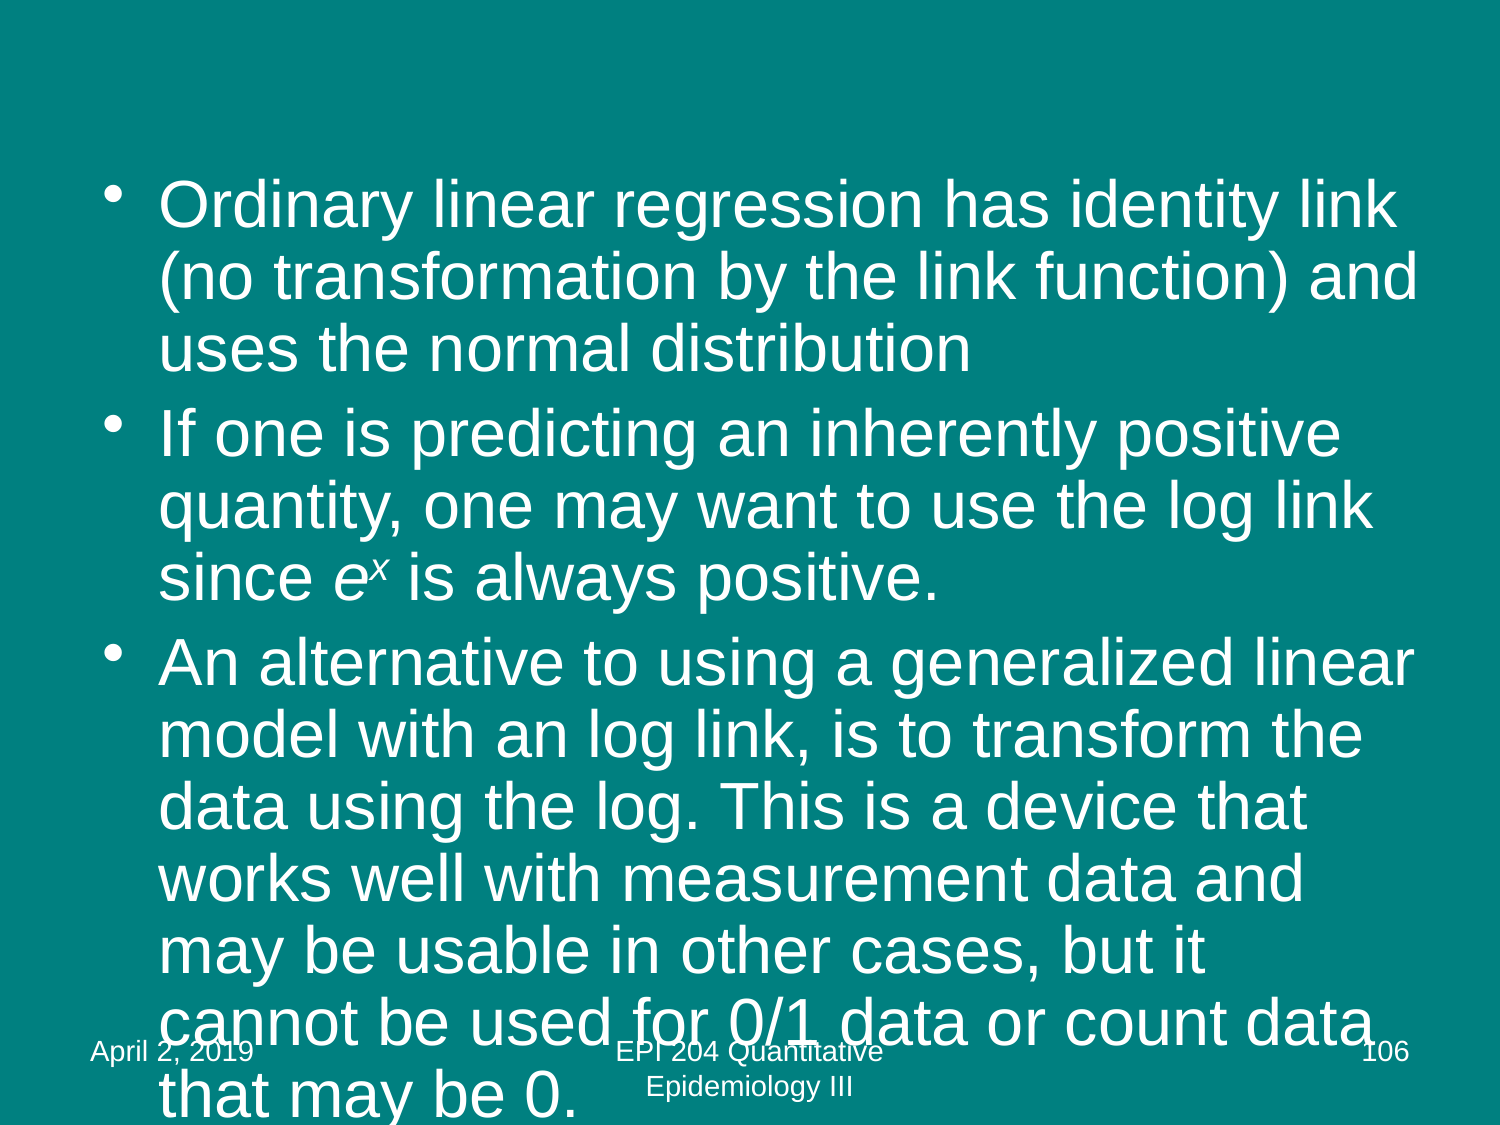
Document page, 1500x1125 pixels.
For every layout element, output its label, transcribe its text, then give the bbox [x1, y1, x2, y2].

slide_number [1074, 1024, 1425, 1103]
footer EPI 204 Quantitative Epidemiology III [512, 1024, 988, 1103]
list Ordinary linear regression has identity link (no transformation by the link function) and uses the normal distribution If one is predicting an inherently positive quantity, one may want to use the log link since ex is always positive. An alternative to using a generalized linear model with an log link, is to transform the data using the log. This is a device that works well with measurement data and may be usable in other cases, but it cannot be used for 0/1 data or count data that may be 0. [87, 162, 1438, 900]
slide_number April 2, 2019 [75, 1024, 425, 1103]
